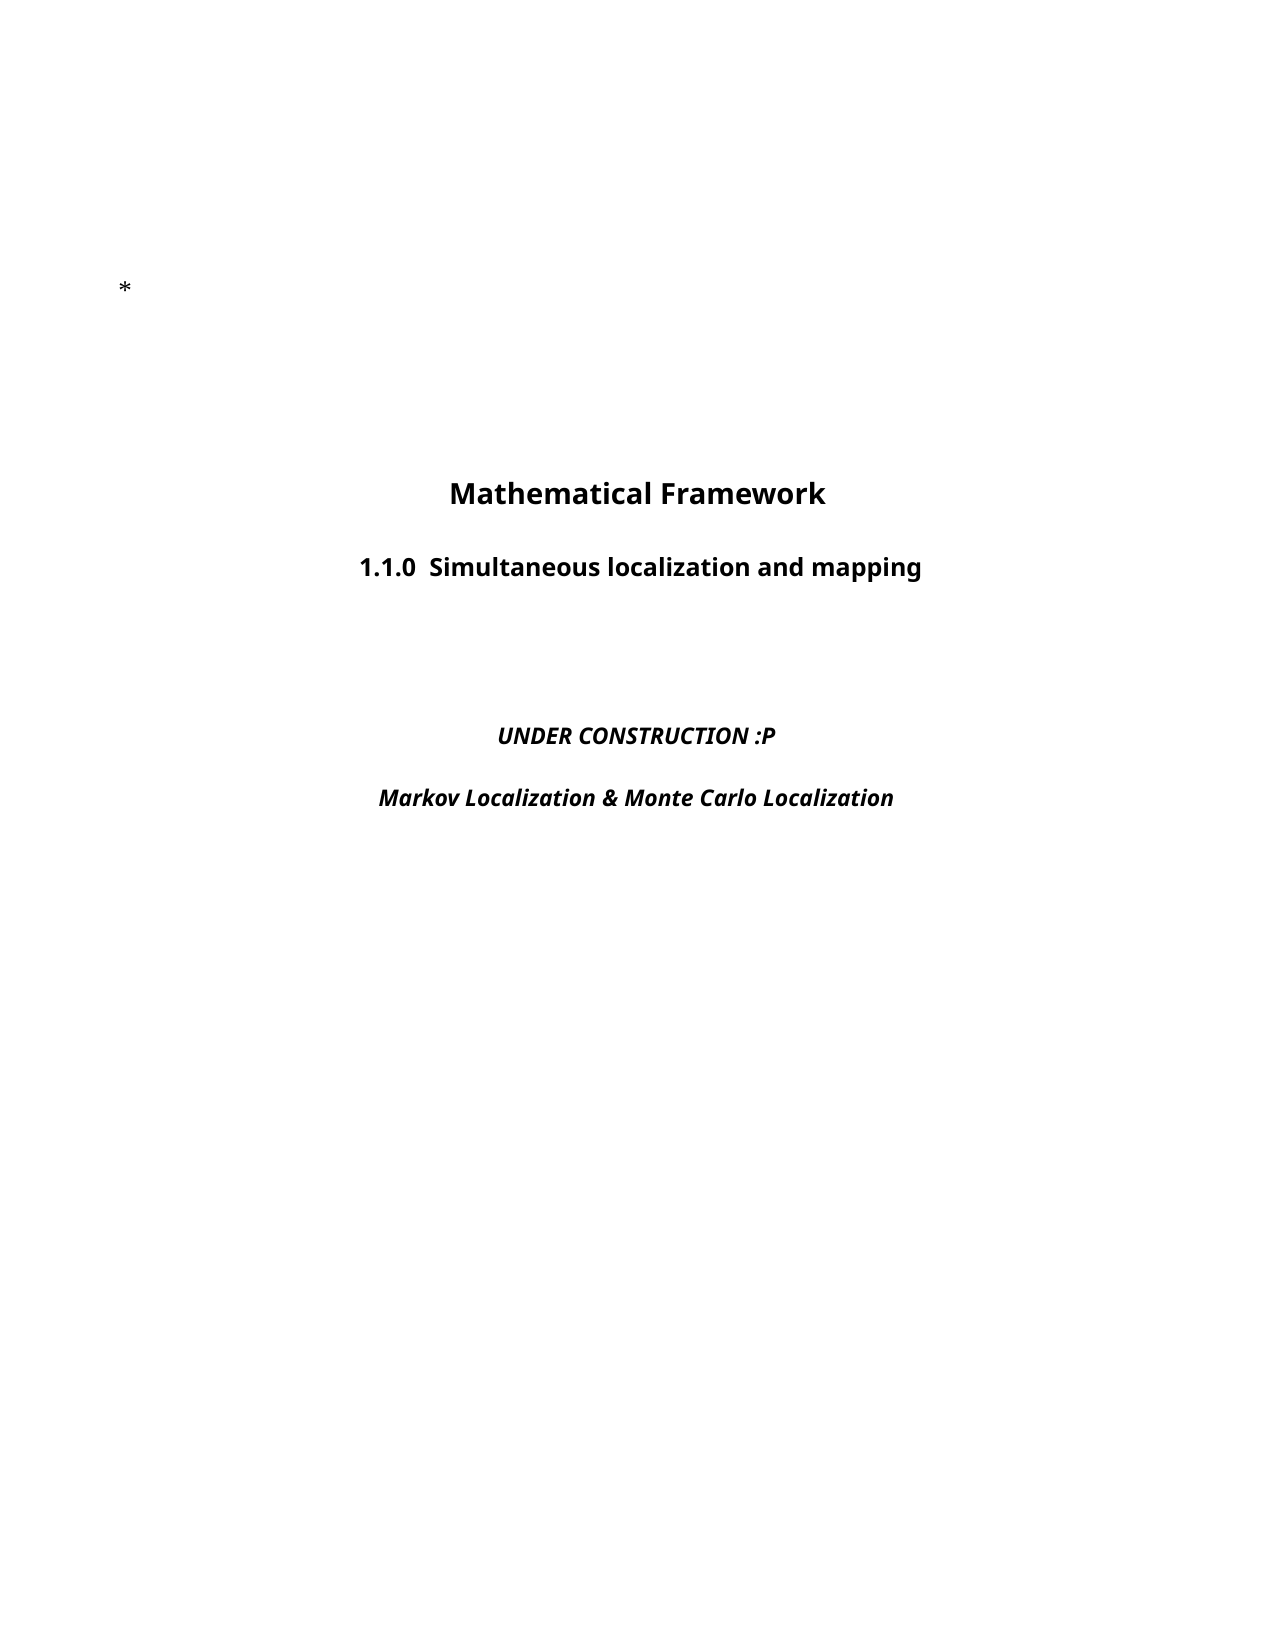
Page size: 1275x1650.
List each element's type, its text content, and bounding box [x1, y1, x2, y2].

text * [118, 274, 1157, 306]
text Markov Localization & Monte Carlo Localization [118, 782, 1157, 813]
text UNDER CONSTRUCTION :P [118, 720, 1157, 751]
text 1.1.0 Simultaneous localization and mapping [118, 549, 1157, 583]
text Mathematical Framework [118, 473, 1157, 513]
